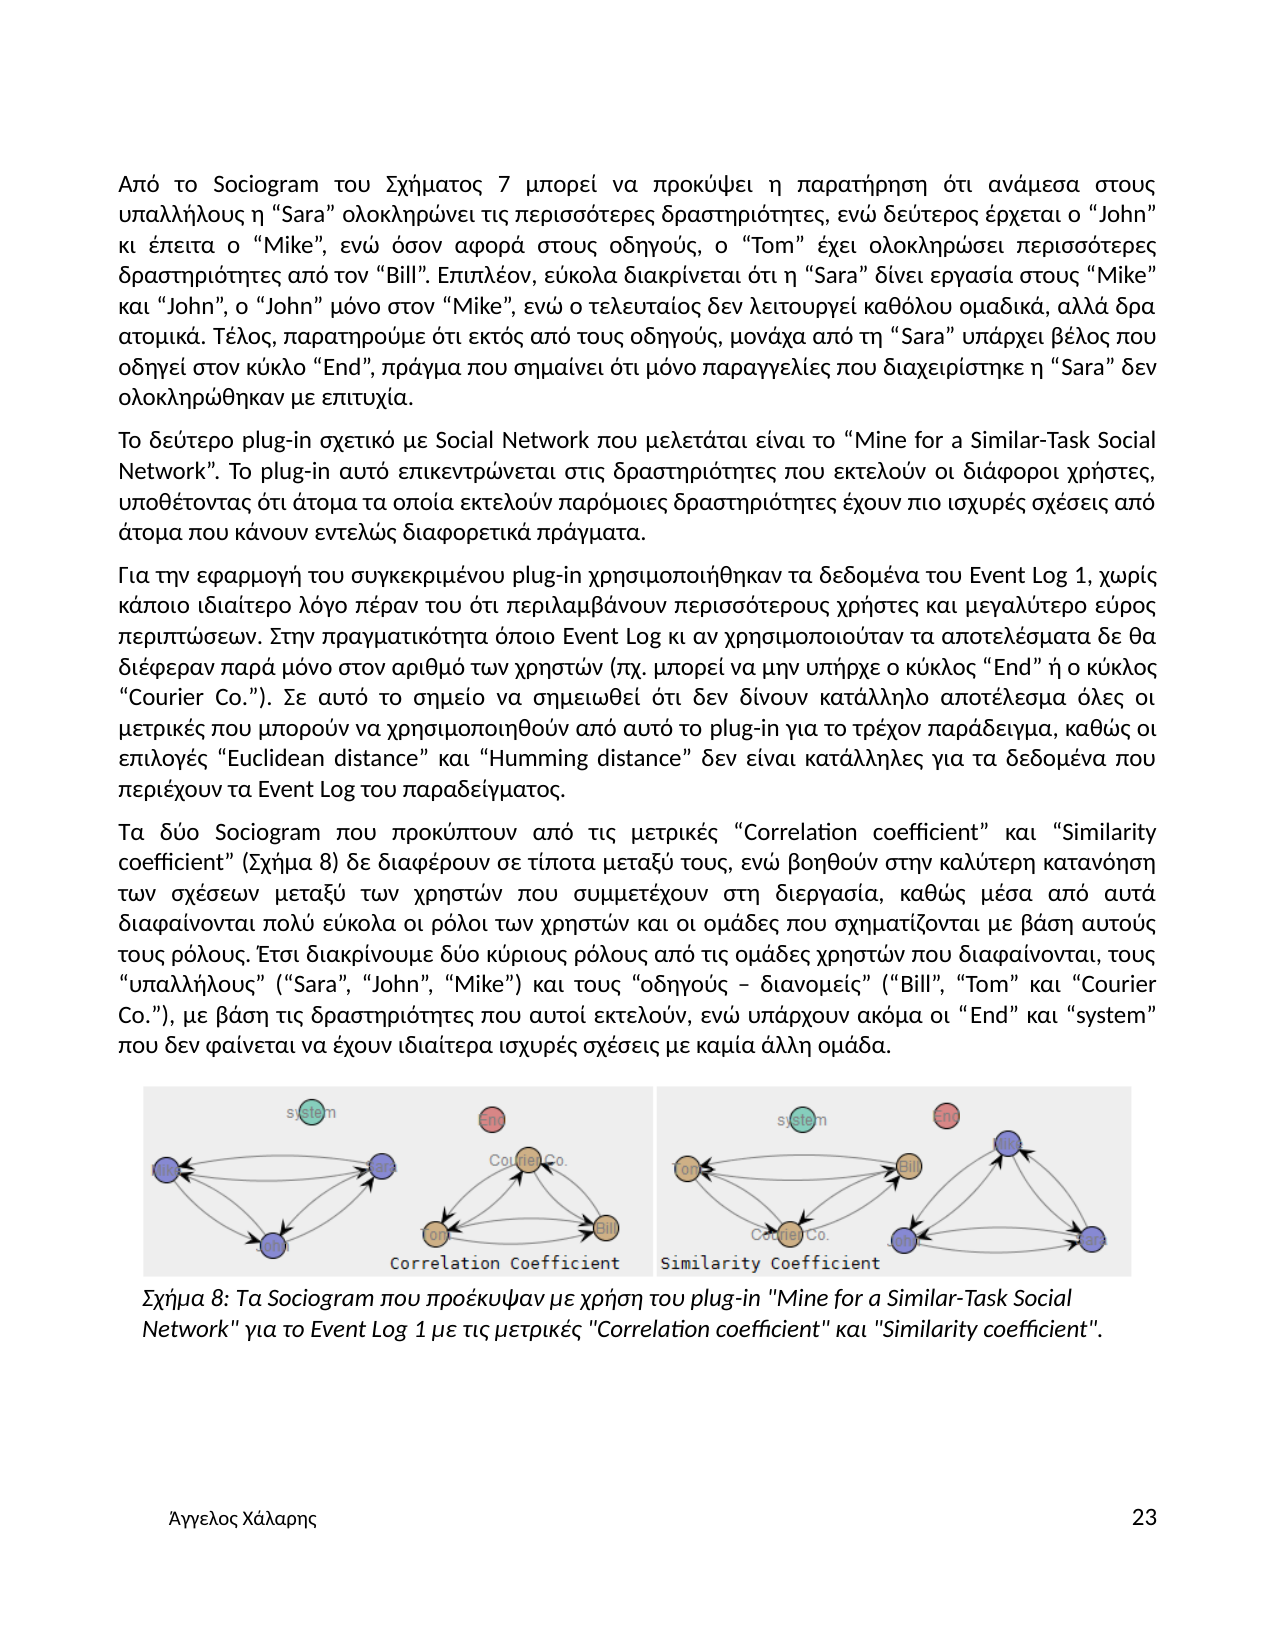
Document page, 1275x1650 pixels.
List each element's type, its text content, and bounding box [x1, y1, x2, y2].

text Τα δύο Sociogram που προκύπτουν από τις μετρικές “Correlation coefficient” και “Similarity coefficient” (Σχήμα 8) δε διαφέρουν σε τίποτα μεταξύ τους, ενώ βοηθούν στην καλύτερη κατανόηση των σχέσεων μεταξύ των χρηστών που συμμετέχουν στη διεργασία, καθώς μέσα από αυτά διαφαίνονται πολύ εύκολα οι ρόλοι των χρηστών και οι ομάδες που σχηματίζονται με βάση αυτούς τους ρόλους. Έτσι διακρίνουμε δύο κύριους ρόλους από τις ομάδες χρηστών που διαφαίνονται, τους “υπαλλήλους” (“Sara”, “John”, “Mike”) και τους “οδηγούς – διανομείς” (“Bill”, “Tom” και “Courier Co.”), με βάση τις δραστηριότητες που αυτοί εκτελούν, ενώ υπάρχουν ακόμα οι “End” και “system” που δεν φαίνεται να έχουν ιδιαίτερα ισχυρές σχέσεις με καμία άλλη ομάδα. [118, 816, 1157, 1060]
text Από το Sociogram του Σχήματος 7 μπορεί να προκύψει η παρατήρηση ότι ανάμεσα στους υπαλλήλους η “Sara” ολοκληρώνει τις περισσότερες δραστηριότητες, ενώ δεύτερος έρχεται ο “John” κι έπειτα ο “Mike”, ενώ όσον αφορά στους οδηγούς, ο “Tom” έχει ολοκληρώσει περισσότερες δραστηριότητες από τον “Bill”. Επιπλέον, εύκολα διακρίνεται ότι η “Sara” δίνει εργασία στους “Mike” και “John”, ο “John” μόνο στον “Mike”, ενώ ο τελευταίος δεν λειτουργεί καθόλου ομαδικά, αλλά δρα ατομικά. Τέλος, παρατηρούμε ότι εκτός από τους οδηγούς, μονάχα από τη “Sara” υπάρχει βέλος που οδηγεί στον κύκλο “End”, πράγμα που σημαίνει ότι μόνο παραγγελίες που διαχειρίστηκε η “Sara” δεν ολοκληρώθηκαν με επιτυχία. [118, 168, 1157, 412]
picture [141, 1085, 1134, 1283]
text Για την εφαρμογή του συγκεκριμένου plug-in χρησιμοποιήθηκαν τα δεδομένα του Event Log 1, χωρίς κάποιο ιδιαίτερο λόγο πέραν του ότι περιλαμβάνουν περισσότερους χρήστες και μεγαλύτερο εύρος περιπτώσεων. Στην πραγματικότητα όποιο Event Log κι αν χρησιμοποιούταν τα αποτελέσματα δε θα διέφεραν παρά μόνο στον αριθμό των χρηστών (πχ. μπορεί να μην υπήρχε ο κύκλος “End” ή ο κύκλος “Courier Co.”). Σε αυτό το σημείο να σημειωθεί ότι δεν δίνουν κατάλληλο αποτέλεσμα όλες οι μετρικές που μπορούν να χρησιμοποιηθούν από αυτό το plug-in για το τρέχον παράδειγμα, καθώς οι επιλογές “Euclidean distance” και “Humming distance” δεν είναι κατάλληλες για τα δεδομένα που περιέχουν τα Event Log του παραδείγματος. [118, 559, 1157, 803]
text Το δεύτερο plug-in σχετικό με Social Network που μελετάται είναι το “Mine for a Similar-Task Social Network”. Το plug-in αυτό επικεντρώνεται στις δραστηριότητες που εκτελούν οι διάφοροι χρήστες, υποθέτοντας ότι άτομα τα οποία εκτελούν παρόμοιες δραστηριότητες έχουν πιο ισχυρές σχέσεις από άτομα που κάνουν εντελώς διαφορετικά πράγματα. [118, 424, 1157, 547]
text Σχήμα 8: Τα Sociogram που προέκυψαν με χρήση του plug-in "Mine for a Similar-Task Social Network" για το Event Log 1 με τις μετρικές "Correlation coefficient" και "Similarity coefficient". [142, 1283, 1133, 1343]
